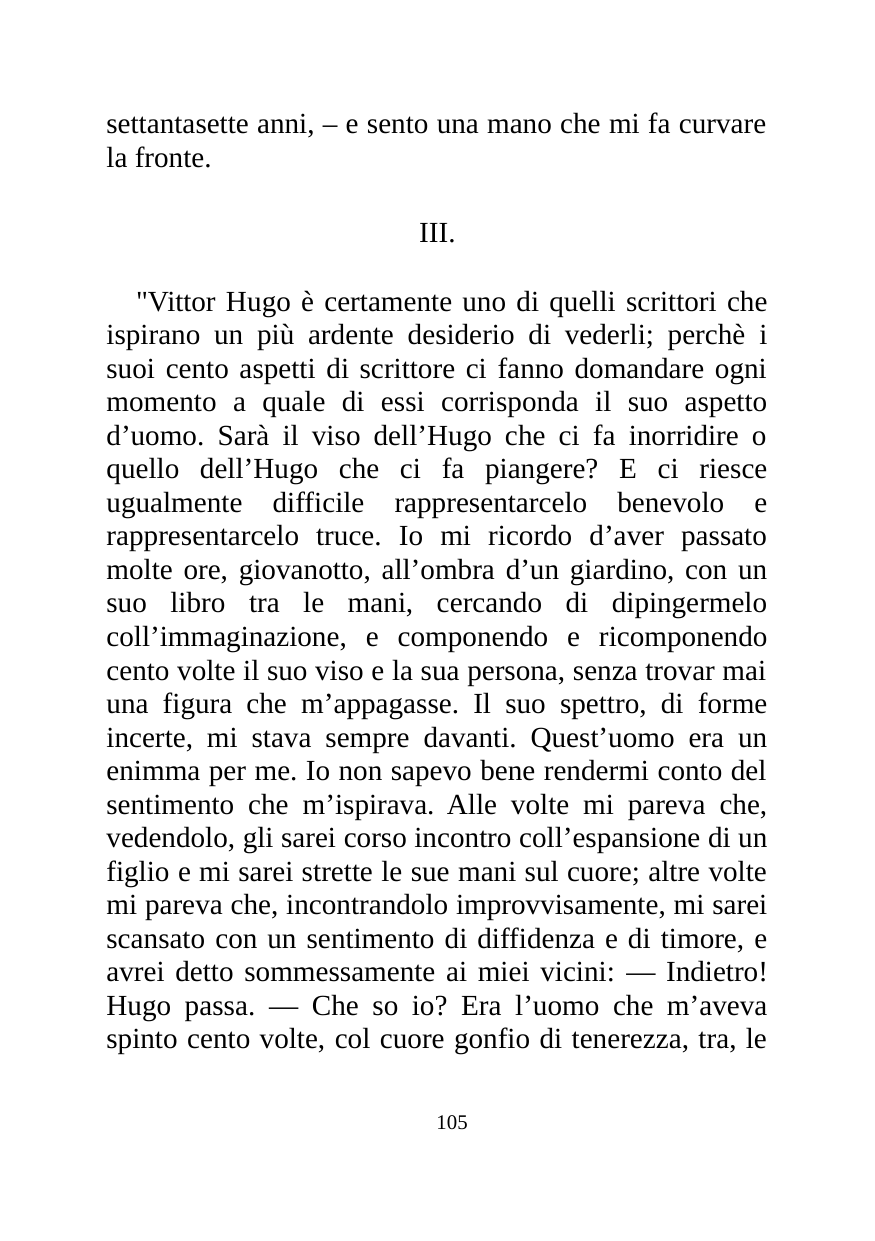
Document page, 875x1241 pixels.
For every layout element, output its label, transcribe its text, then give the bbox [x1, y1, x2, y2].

text settantasette anni, – e sento una mano che mi fa curvare la fronte. [106, 106, 768, 173]
text "Vittor Hugo è certamente uno di quelli scrittori che ispirano un più ardente desiderio di vederli; perchè i suoi cento aspetti di scrittore ci fanno domandare ogni momento a quale di essi corrisponda il suo aspetto d’uomo. Sarà il viso dell’Hugo che ci fa inorridire o quello dell’Hugo che ci fa piangere? E ci riesce ugualmente difficile rappresentarcelo benevolo e rappresentarcelo truce. Io mi ricordo d’aver passato molte ore, giovanotto, all’ombra d’un giardino, con un suo libro tra le mani, cercando di dipingermelo coll’immaginazione, e componendo e ricomponendo cento volte il suo viso e la sua persona, senza trovar mai una figura che m’appagasse. Il suo spettro, di forme incerte, mi stava sempre davanti. Quest’uomo era un enimma per me. Io non sapevo bene rendermi conto del sentimento che m’ispirava. Alle volte mi pareva che, vedendolo, gli sarei corso incontro coll’espansione di un figlio e mi sarei strette le sue mani sul cuore; altre volte mi pareva che, incontrandolo improvvisamente, mi sarei scansato con un sentimento di diffidenza e di timore, e avrei detto sommessamente ai miei vicini: — Indietro! Hugo passa. — Che so io? Era l’uomo che m’aveva spinto cento volte, col cuore gonfio di tenerezza, tra, le [106, 284, 768, 1055]
subtitle III. [106, 215, 768, 248]
